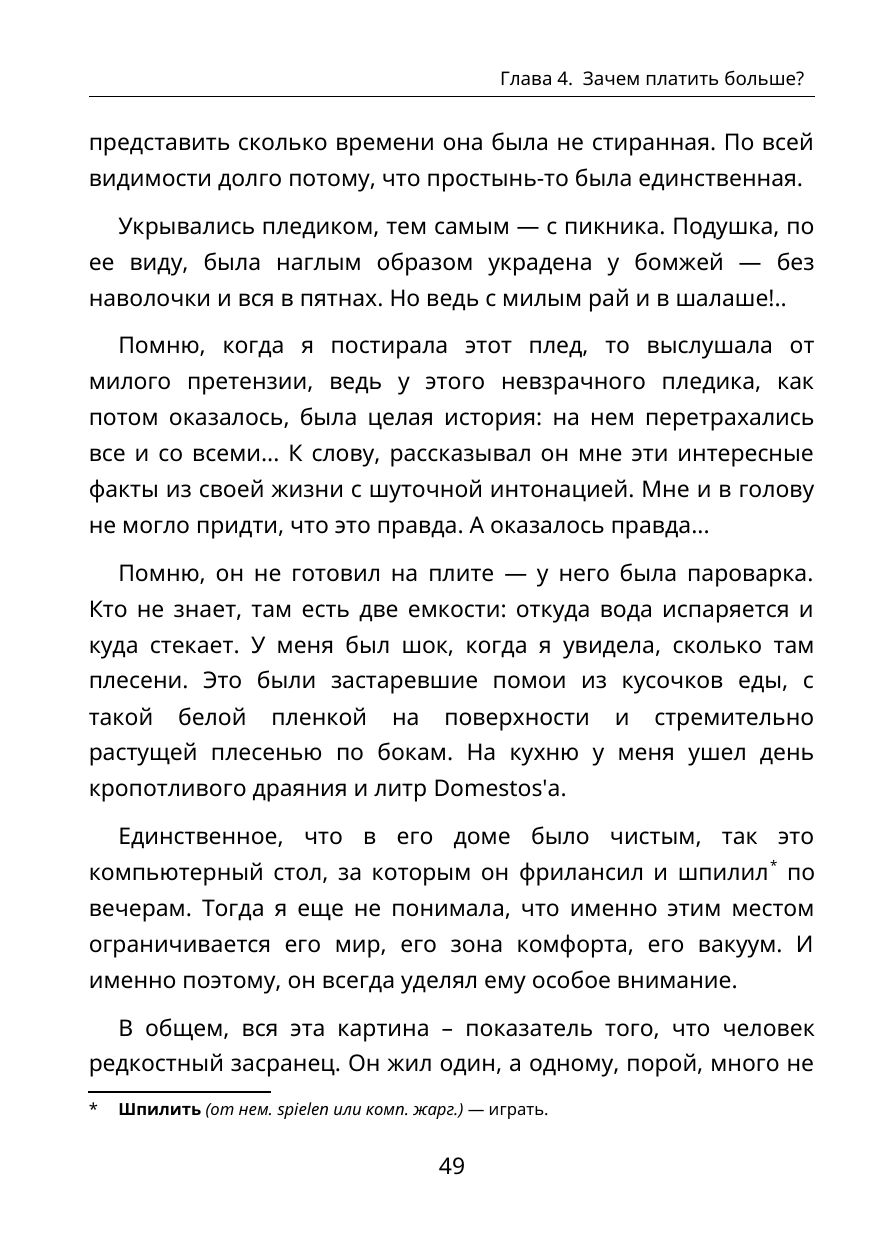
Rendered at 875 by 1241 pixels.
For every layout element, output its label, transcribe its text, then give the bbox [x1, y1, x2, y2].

text представить сколько времени она была не стиранная. По всей видимости долго потому, что простынь-то была единственная. [88, 126, 815, 193]
text Шпилить (от нем. spielen или комп. жарг.) — играть. [88, 1098, 815, 1120]
text Укрывались пледиком, тем самым — с пикника. Подушка, по ее виду, была наглым образом украдена у бомжей — без наволочки и вся в пятнах. Но ведь с милым рай и в шалаше!.. [88, 210, 815, 313]
text Помню, он не готовил на плите — у него была пароварка. Кто не знает, там есть две емкости: откуда вода испаряется и куда стекает. У меня был шок, когда я увидела, сколько там плесени. Это были застаревшие помои из кусочков еды, с такой белой пленкой на поверхности и стремительно растущей плесенью по бокам. На кухню у меня ушел день кропотливого драяния и литр Domestos'а. [88, 557, 815, 803]
text Единственное, что в его доме было чистым, так это компьютерный стол, за которым он фрилансил и шпилил по вечерам. Тогда я еще не понимала, что именно этим местом ограничивается его мир, его зона комфорта, его вакуум. И именно поэтому, он всегда уделял ему особое внимание. [88, 820, 815, 995]
text Помню, когда я постирала этот плед, то выслушала от милого претензии, ведь у этого невзрачного пледика, как потом оказалось, была целая история: на нем перетрахались все и со всеми... К слову, рассказывал он мне эти интересные факты из своей жизни с шуточной интонацией. Мне и в голову не могло придти, что это правда. А оказалось правда... [88, 329, 815, 540]
text В общем, вся эта картина – показатель того, что человек редкостный засранец. Он жил один, а одному, порой, много не [88, 1011, 815, 1079]
